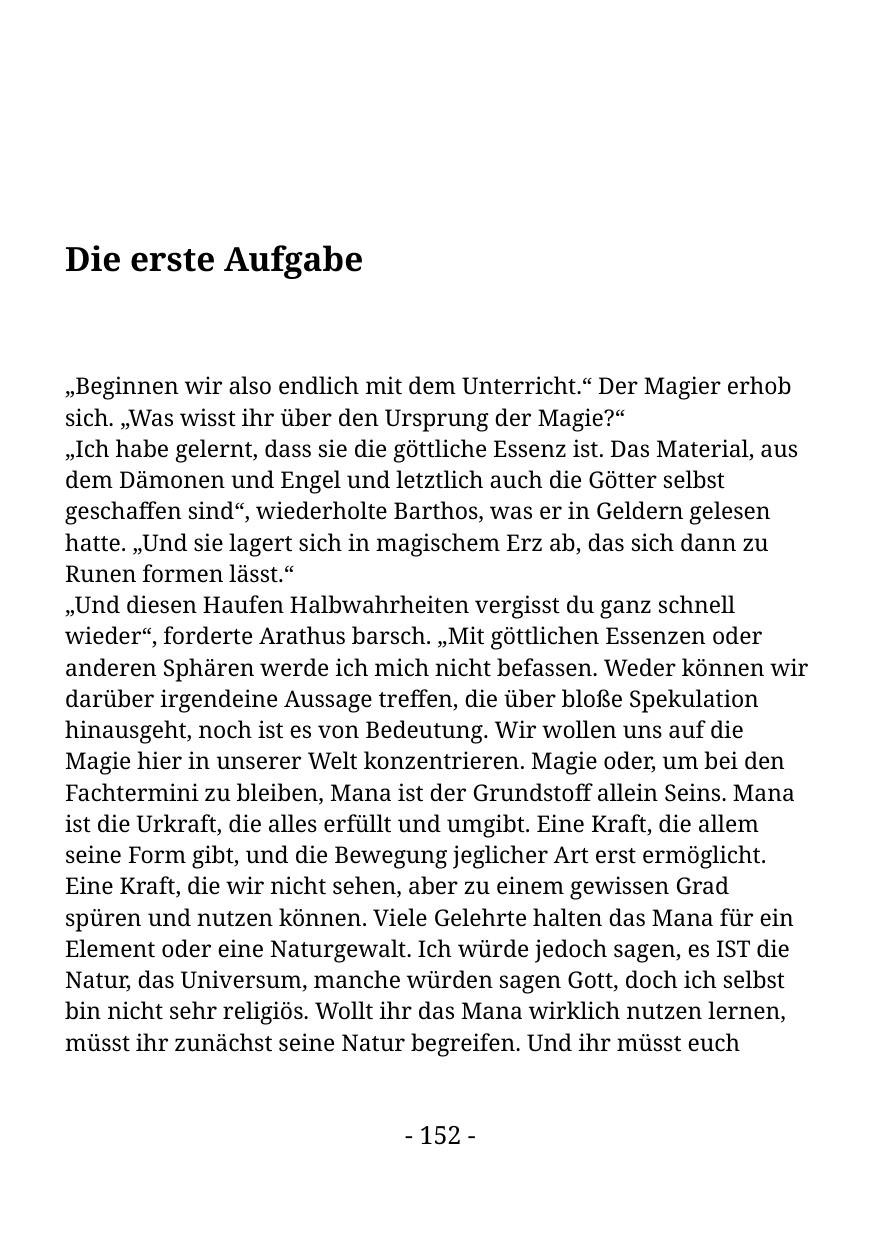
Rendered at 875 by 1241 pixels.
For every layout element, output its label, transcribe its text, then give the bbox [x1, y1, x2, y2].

subtitle Die erste Aufgabe [65, 236, 809, 282]
text „Beginnen wir also endlich mit dem Unterricht.“ Der Magier erhob sich. „Was wisst ihr über den Ursprung der Magie?“ „Ich habe gelernt, dass sie die göttliche Essenz ist. Das Material, aus dem Dämonen und Engel und letztlich auch die Götter selbst geschaffen sind“, wiederholte Barthos, was er in Geldern gelesen hatte. „Und sie lagert sich in magischem Erz ab, das sich dann zu Runen formen lässt.“ „Und diesen Haufen Halbwahrheiten vergisst du ganz schnell wieder“, forderte Arathus barsch. „Mit göttlichen Essenzen oder anderen Sphären werde ich mich nicht befassen. Weder können wir darüber irgendeine Aussage treffen, die über bloße Spekulation hinausgeht, noch ist es von Bedeutung. Wir wollen uns auf die Magie hier in unserer Welt konzentrieren. Magie oder, um bei den Fachtermini zu bleiben, Mana ist der Grundstoff allein Seins. Mana ist die Urkraft, die alles erfüllt und umgibt. Eine Kraft, die allem seine Form gibt, und die Bewegung jeglicher Art erst ermöglicht. Eine Kraft, die wir nicht sehen, aber zu einem gewissen Grad spüren und nutzen können. Viele Gelehrte halten das Mana für ein Element oder eine Naturgewalt. Ich würde jedoch sagen, es IST die Natur, das Universum, manche würden sagen Gott, doch ich selbst bin nicht sehr religiös. Wollt ihr das Mana wirklich nutzen lernen, müsst ihr zunächst seine Natur begreifen. Und ihr müsst euch [65, 370, 809, 1058]
